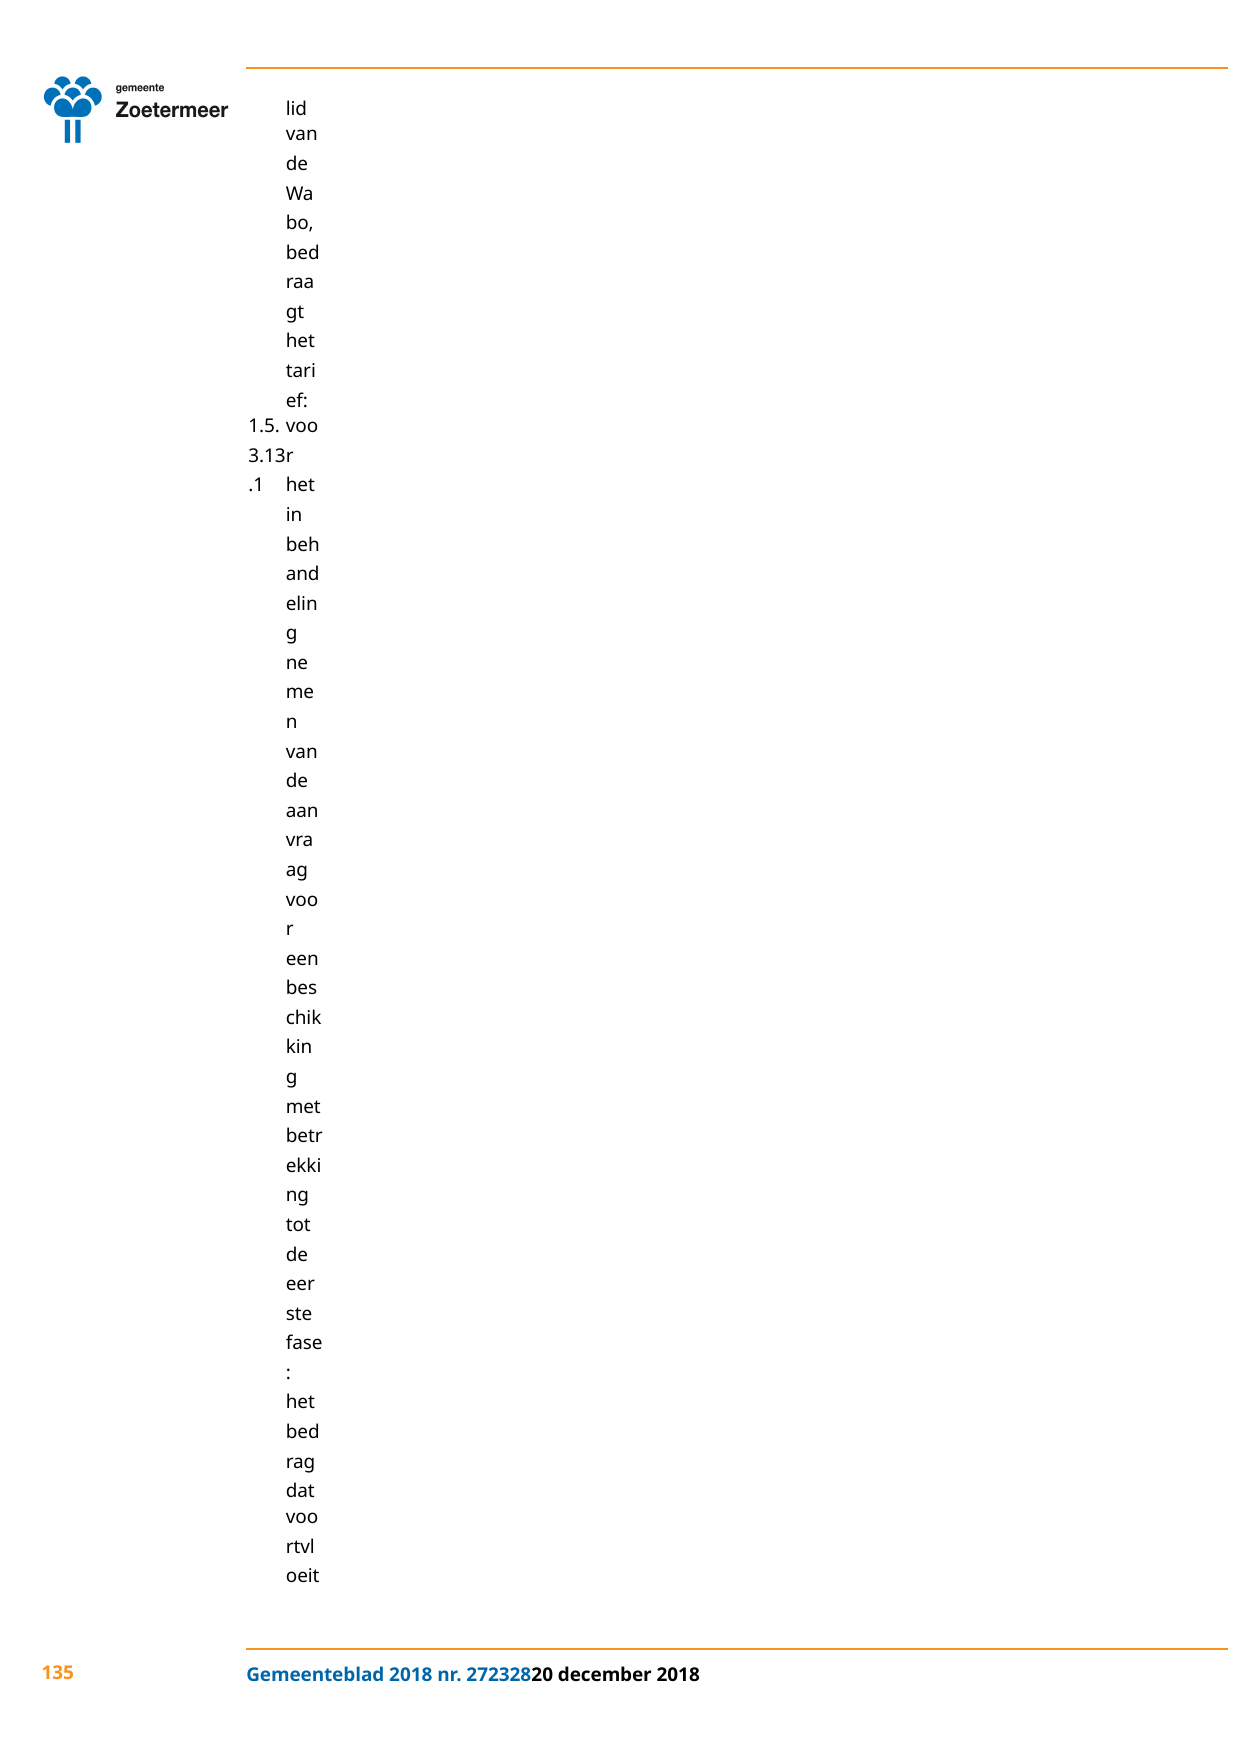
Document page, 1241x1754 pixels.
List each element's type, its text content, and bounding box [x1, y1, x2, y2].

table_cell [361, 413, 398, 1503]
table_cell [361, 121, 398, 412]
table_cell voortvloeit [286, 1503, 323, 1588]
table_cell [248, 1503, 286, 1588]
table_cell [248, 95, 286, 121]
table_cell [361, 1503, 398, 1588]
table_cell [323, 121, 361, 412]
table_cell [323, 413, 361, 1503]
table_cell [323, 1503, 361, 1588]
table_cell [323, 95, 361, 121]
table_cell [248, 121, 286, 412]
table_cell voor het in behandeling nemen van de aanvraag voor een beschikking met betrekking tot de eerste fase: het bedrag dat [286, 413, 323, 1503]
table_cell 1.5.3.13.1 [248, 413, 286, 1503]
picture [41, 47, 231, 172]
table_cell van de Wabo, bedraagt het tarief: [286, 121, 323, 412]
table_cell lid [286, 95, 323, 121]
table_cell [361, 95, 398, 121]
